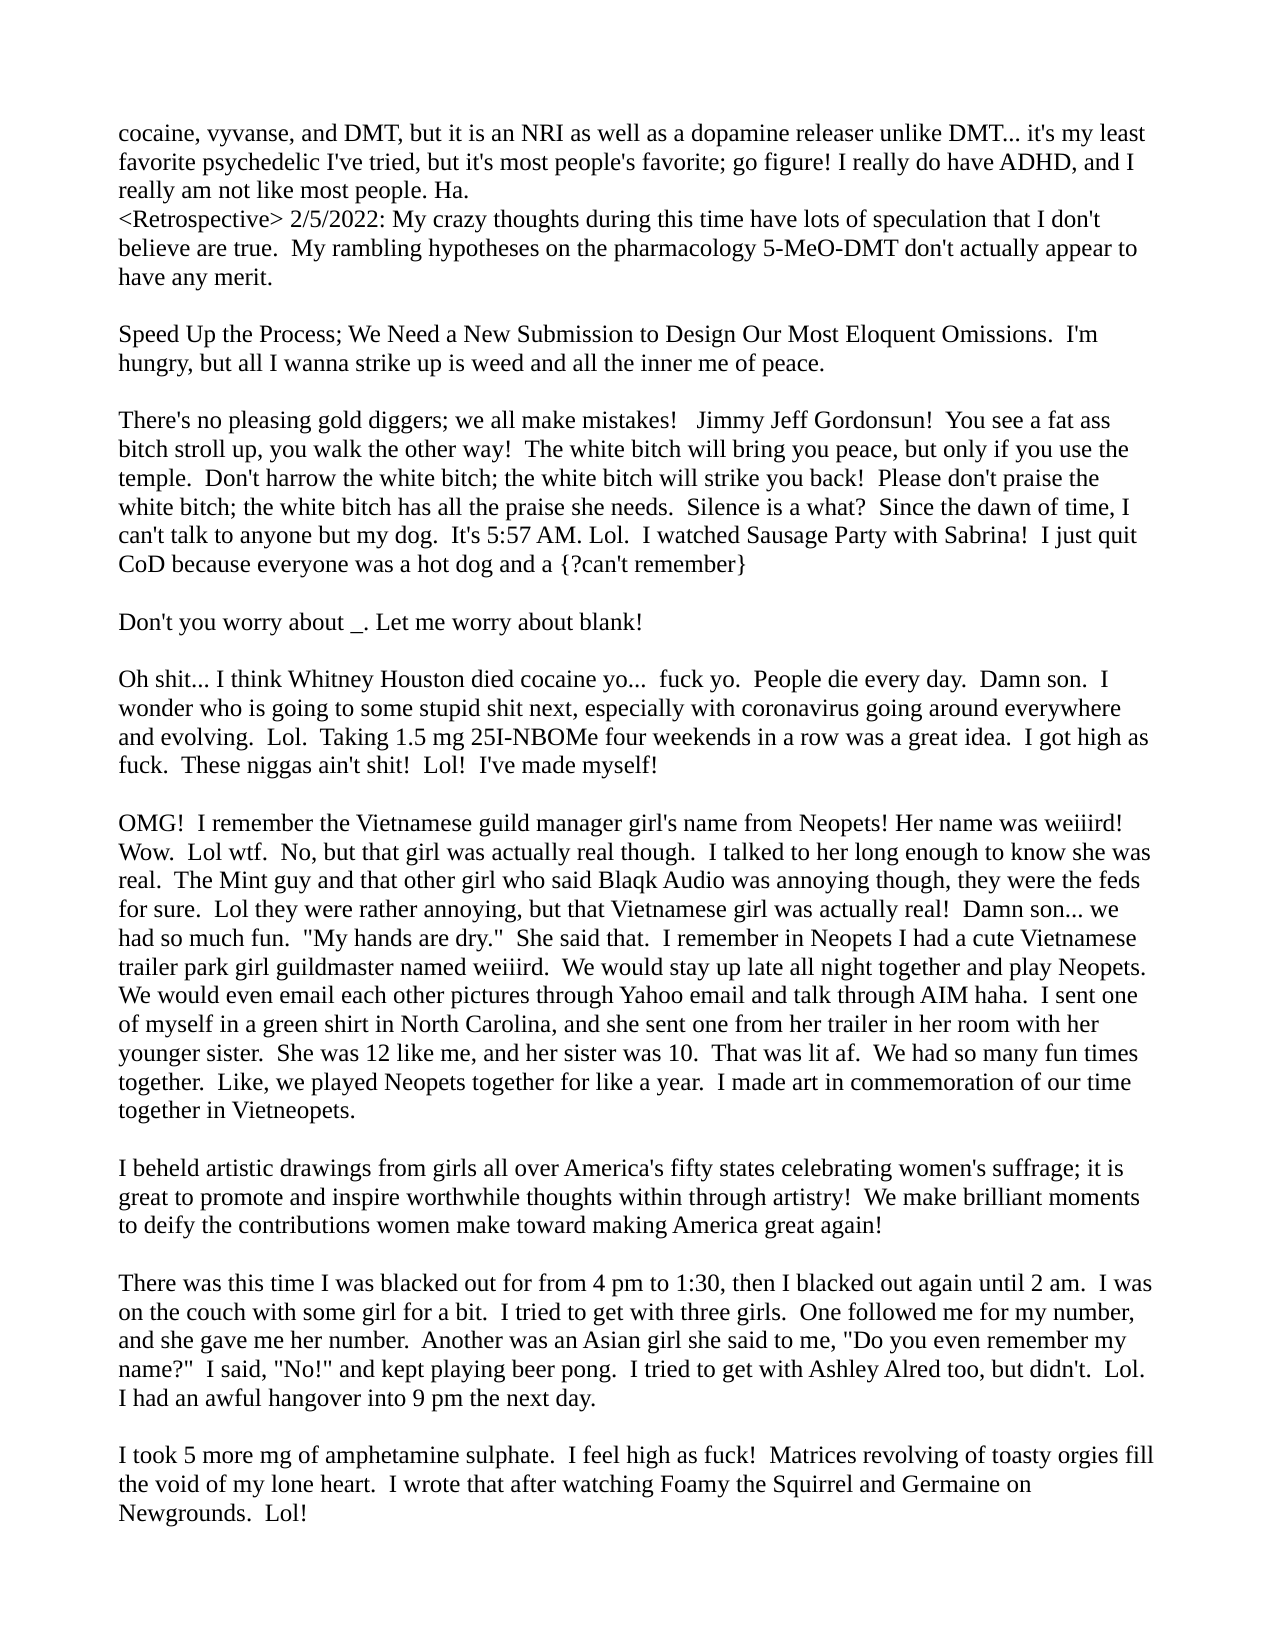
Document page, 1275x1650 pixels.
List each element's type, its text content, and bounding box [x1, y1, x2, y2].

text OMG! I remember the Vietnamese guild manager girl's name from Neopets! Her name was weiiird! Wow. Lol wtf. No, but that girl was actually real though. I talked to her long enough to know she was real. The Mint guy and that other girl who said Blaqk Audio was annoying though, they were the feds for sure. Lol they were rather annoying, but that Vietnamese girl was actually real! Damn son... we had so much fun. "My hands are dry." She said that. I remember in Neopets I had a cute Vietnamese trailer park girl guildmaster named weiiird. We would stay up late all night together and play Neopets. We would even email each other pictures through Yahoo email and talk through AIM haha. I sent one of myself in a green shirt in North Carolina, and she sent one from her trailer in her room with her younger sister. She was 12 like me, and her sister was 10. That was lit af. We had so many fun times together. Like, we played Neopets together for like a year. I made art in commemoration of our time together in Vietneopets. [118, 808, 1157, 1124]
text <Retrospective> 2/5/2022: My crazy thoughts during this time have lots of speculation that I don't believe are true. My rambling hypotheses on the pharmacology 5-MeO-DMT don't actually appear to have any merit. [118, 204, 1157, 291]
text I took 5 more mg of amphetamine sulphate. I feel high as fuck! Matrices revolving of toasty orgies fill the void of my lone heart. I wrote that after watching Foamy the Squirrel and Germaine on Newgrounds. Lol! [118, 1441, 1157, 1527]
text Oh shit... I think Whitney Houston died cocaine yo... fuck yo. People die every day. Damn son. I wonder who is going to some stupid shit next, especially with coronavirus going around everywhere and evolving. Lol. Taking 1.5 mg 25I-NBOMe four weekends in a row was a great idea. I got high as fuck. These niggas ain't shit! Lol! I've made myself! [118, 664, 1157, 779]
text There was this time I was blacked out for from 4 pm to 1:30, then I blacked out again until 2 am. I was on the couch with some girl for a bit. I tried to get with three girls. One followed me for my number, and she gave me her number. Another was an Asian girl she said to me, "Do you even remember my name?" I said, "No!" and kept playing beer pong. I tried to get with Ashley Alred too, but didn't. Lol. I had an awful hangover into 9 pm the next day. [118, 1268, 1157, 1412]
text I beheld artistic drawings from girls all over America's fifty states celebrating women's suffrage; it is great to promote and inspire worthwhile thoughts within through artistry! We make brilliant moments to deify the contributions women make toward making America great again! [118, 1153, 1157, 1239]
text There's no pleasing gold diggers; we all make mistakes! Jimmy Jeff Gordonsun! You see a fat ass bitch stroll up, you walk the other way! The white bitch will bring you peace, but only if you use the temple. Don't harrow the white bitch; the white bitch will strike you back! Please don't praise the white bitch; the white bitch has all the praise she needs. Silence is a what? Since the dawn of time, I can't talk to anyone but my dog. It's 5:57 AM. Lol. I watched Sausage Party with Sabrina! I just quit CoD because everyone was a hot dog and a {?can't remember} [118, 406, 1157, 578]
text Speed Up the Process; We Need a New Submission to Design Our Most Eloquent Omissions. I'm hungry, but all I wanna strike up is weed and all the inner me of peace. [118, 319, 1157, 377]
text cocaine, vyvanse, and DMT, but it is an NRI as well as a dopamine releaser unlike DMT... it's my least favorite psychedelic I've tried, but it's most people's favorite; go figure! I really do have ADHD, and I really am not like most people. Ha. [118, 118, 1157, 204]
text Don't you worry about _. Let me worry about blank! [118, 607, 1157, 636]
